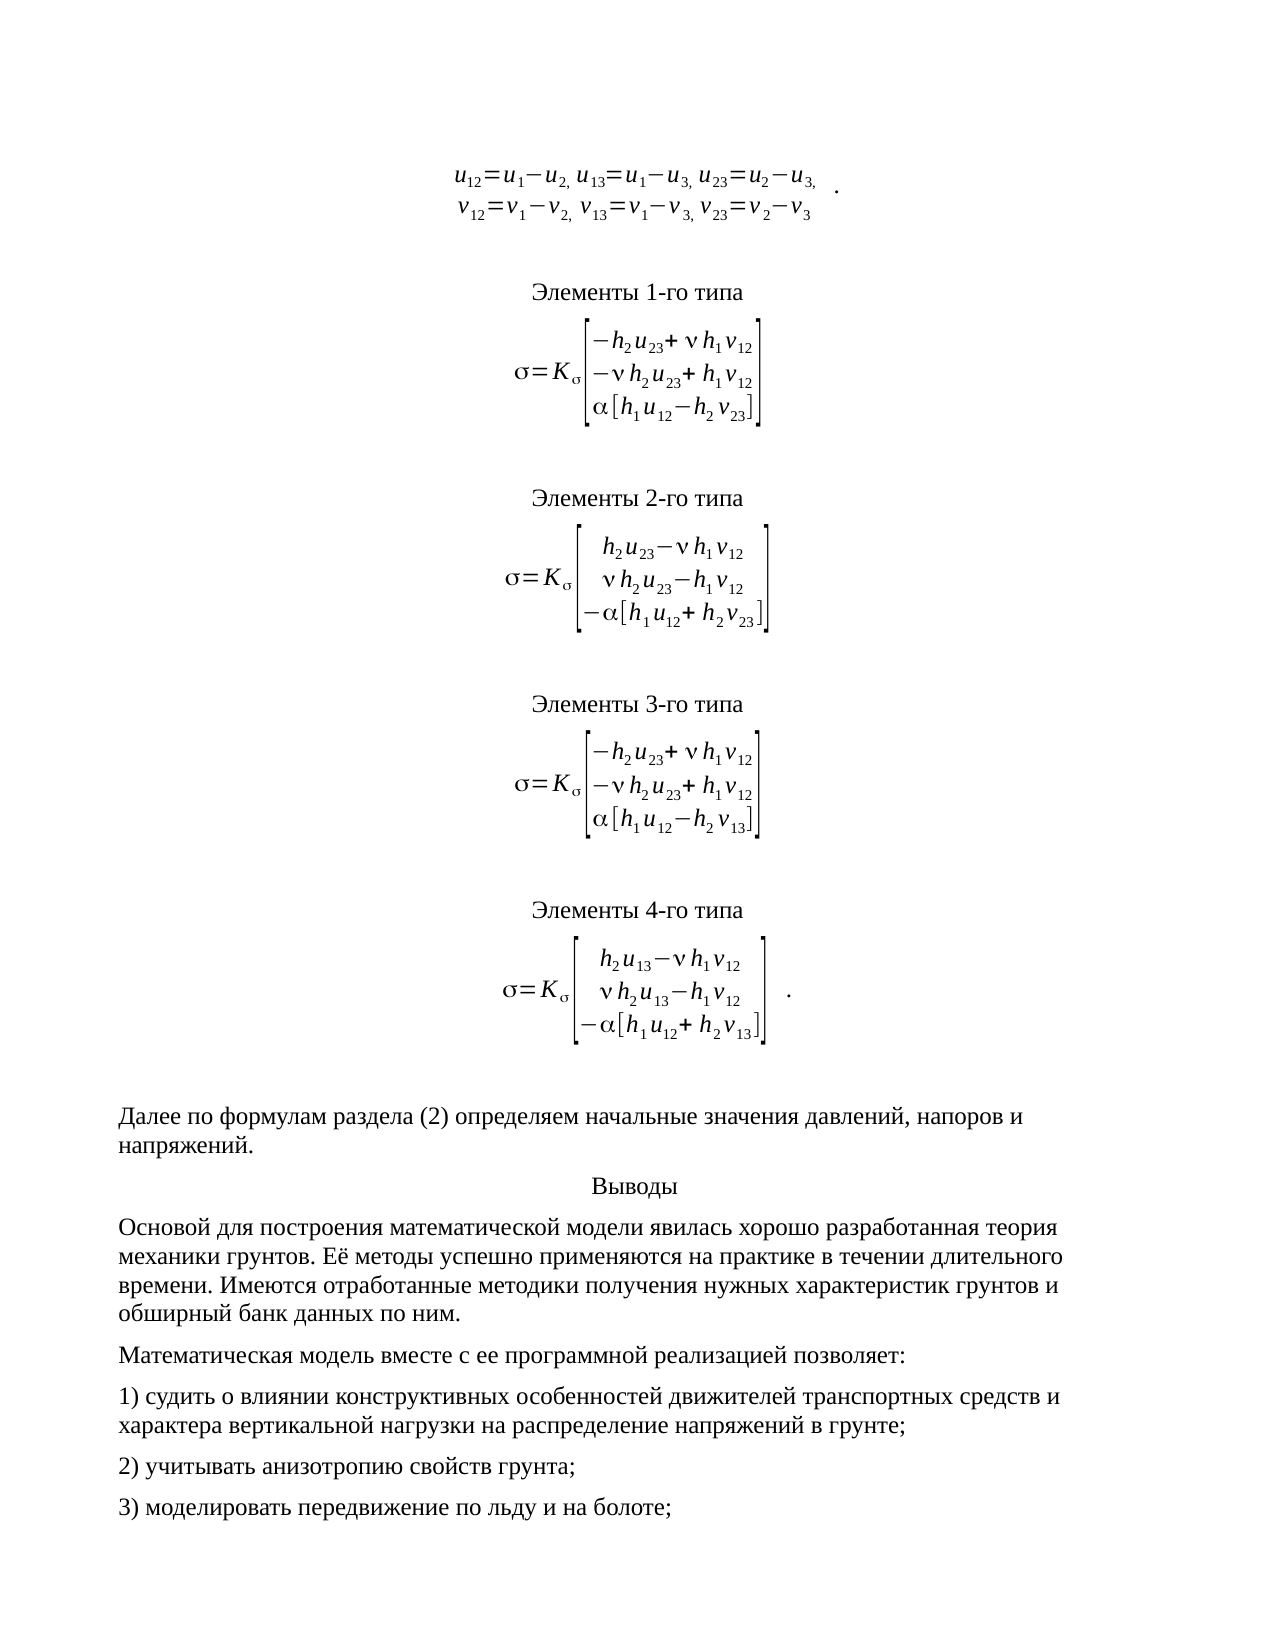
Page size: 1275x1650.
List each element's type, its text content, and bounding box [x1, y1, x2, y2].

text Элементы 3-го типа [118, 689, 1157, 718]
text Элементы 2-го типа [118, 483, 1157, 512]
text 2) учитывать анизотропию свойств грунта; [118, 1451, 1157, 1480]
text . [118, 936, 1157, 1047]
text 1) судить о влиянии конструктивных особенностей движителей транспортных средств и характера вертикальной нагрузки на распределение напряжений в грунте; [118, 1381, 1157, 1438]
text 3) моделировать передвижение по льду и на болоте; [118, 1492, 1157, 1521]
text Основой для построения математической модели явилась хорошо разработанная теория механики грунтов. Её методы успешно применяются на практике в течении длительного времени. Имеются отработанные методики получения нужных характеристик грунтов и обширный банк данных по ним. [118, 1212, 1157, 1327]
text . [118, 159, 1157, 223]
text Элементы 1-го типа [118, 277, 1157, 306]
text Выводы [118, 1171, 1157, 1200]
text Математическая модель вместе с ее программной реализацией позволяет: [118, 1340, 1157, 1368]
text Далее по формулам раздела (2) определяем начальные значения давлений, напоров и напряжений. [118, 1101, 1157, 1158]
text Элементы 4-го типа [118, 895, 1157, 924]
